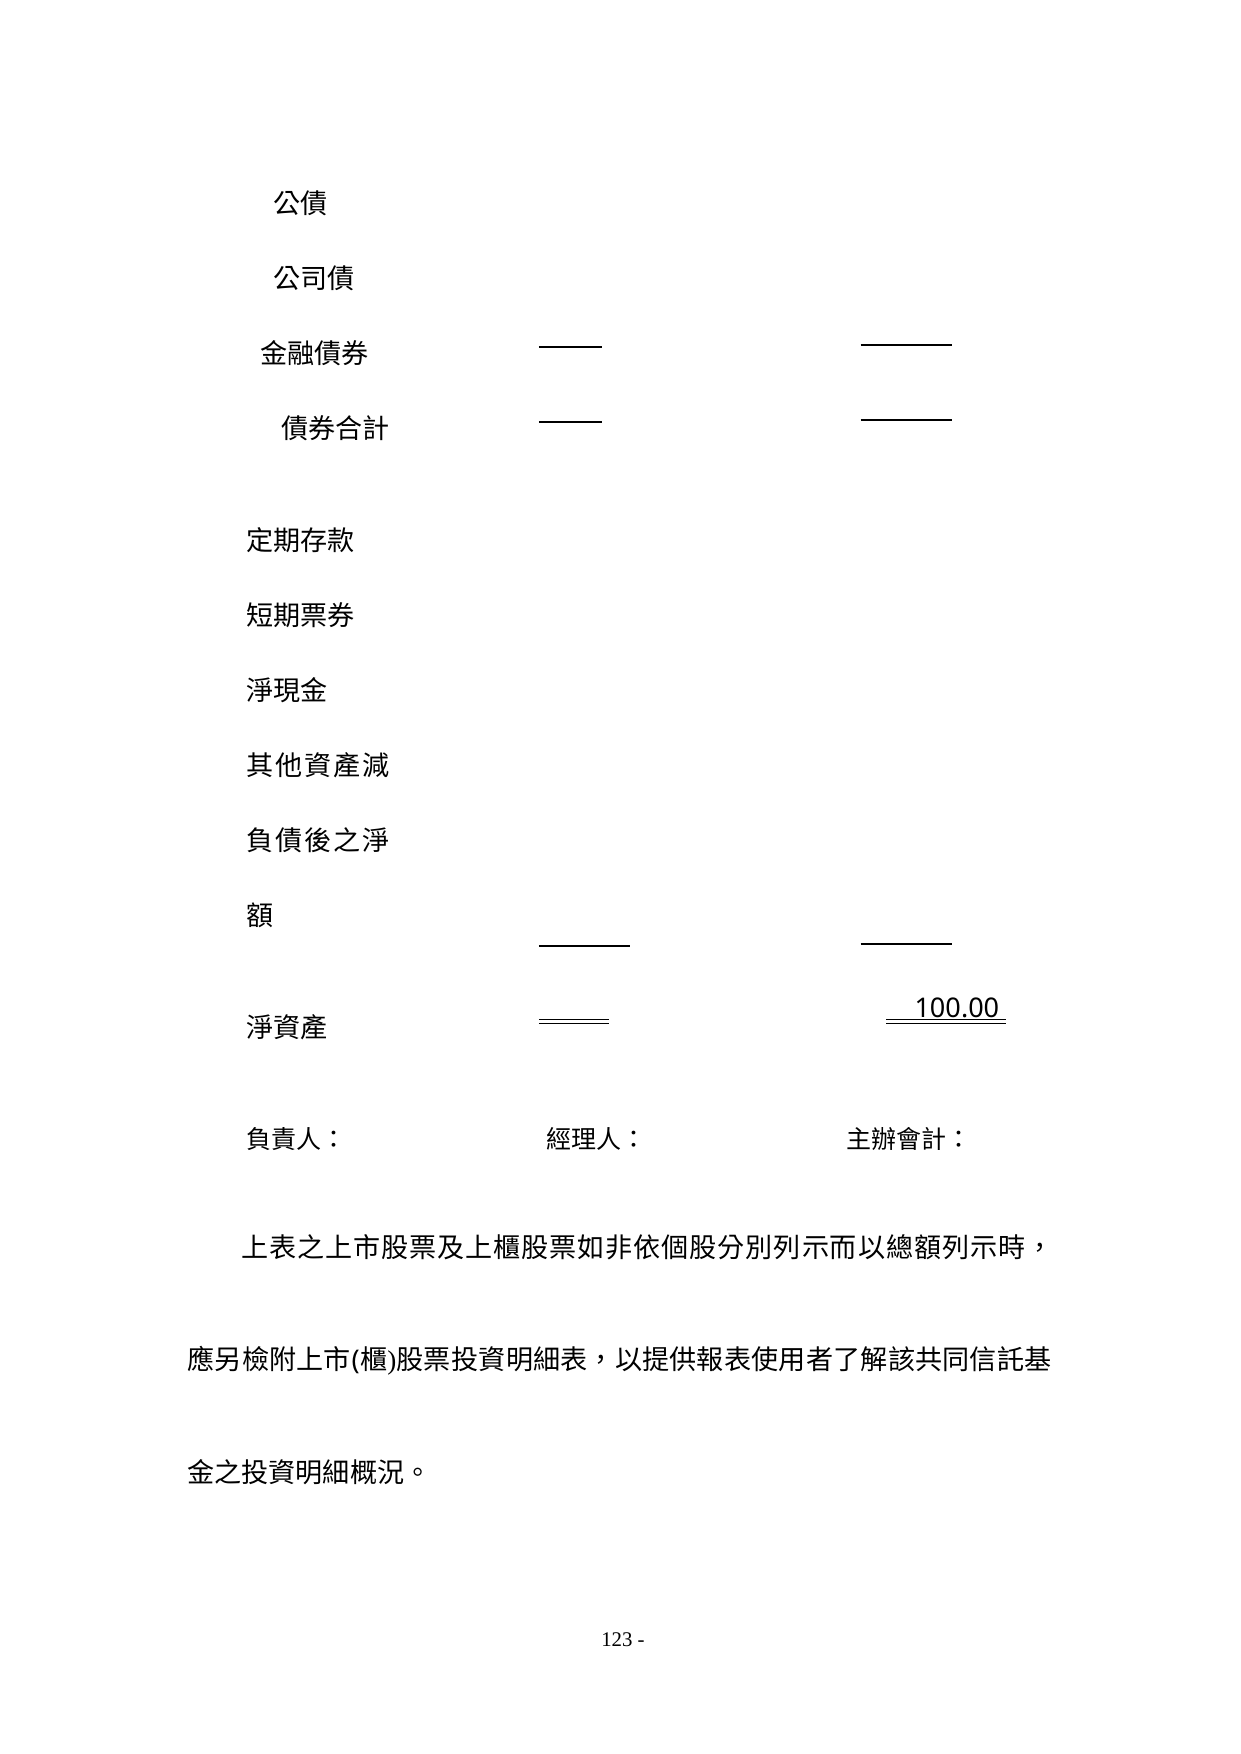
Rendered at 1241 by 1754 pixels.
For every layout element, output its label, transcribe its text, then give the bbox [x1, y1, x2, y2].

table_cell [844, 726, 1028, 951]
table_cell 公債 [244, 165, 392, 239]
table_cell [673, 501, 843, 576]
table_cell [844, 576, 1028, 651]
table_cell [673, 651, 843, 726]
table_cell [673, 165, 843, 239]
table_cell [244, 951, 392, 988]
table_cell [536, 951, 673, 988]
table_cell [393, 465, 536, 501]
table_cell [393, 165, 536, 239]
table_cell [673, 240, 843, 314]
table_cell [536, 726, 673, 951]
table_cell [673, 951, 843, 988]
table_cell [536, 240, 673, 314]
text 上表之上市股票及上櫃股票如非依個股分別列示而以總額列示時，應另檢附上市(櫃)股票投資明細表，以提供報表使用者了解該共同信託基金之投資明細概況。 [187, 1208, 1053, 1508]
table_cell 定期存款 [244, 501, 392, 576]
table_cell [393, 240, 536, 314]
table_cell [673, 576, 843, 651]
table_cell 其他資產減負債後之淨額 [244, 726, 392, 951]
table_cell [536, 165, 673, 239]
table_cell [393, 390, 536, 464]
table_cell [673, 726, 843, 951]
table_cell [844, 951, 1028, 988]
table_cell 公司債 [244, 240, 392, 314]
table_cell [393, 951, 536, 988]
table_cell [844, 651, 1028, 726]
table_cell [536, 465, 673, 501]
table_cell [844, 465, 1028, 501]
table_cell [673, 465, 843, 501]
table_cell [536, 501, 673, 576]
table_cell [244, 465, 392, 501]
table_cell 短期票券 [244, 576, 392, 651]
table_header 負責人： [244, 1119, 543, 1157]
table_cell 金融債券 [244, 315, 392, 389]
table_cell [536, 315, 673, 389]
table_cell [844, 165, 1028, 239]
table_cell [673, 315, 843, 389]
table_cell [844, 390, 1028, 464]
table_cell 淨資產 [244, 988, 392, 1063]
table_cell [673, 988, 843, 1063]
table_cell [393, 501, 536, 576]
table_cell [536, 390, 673, 464]
table_cell [844, 240, 1028, 314]
table_cell [393, 651, 536, 726]
table_cell [393, 576, 536, 651]
table_header 主辦會計： [844, 1119, 1031, 1157]
table_cell 100.00 [844, 988, 1028, 1063]
table_cell 債券合計 [244, 390, 392, 464]
table_cell 淨現金 [244, 651, 392, 726]
table_cell [673, 390, 843, 464]
table_header 經理人： [544, 1119, 843, 1157]
table_cell [536, 988, 673, 1063]
table_cell [844, 501, 1028, 576]
table_cell [393, 726, 536, 951]
table_cell [536, 651, 673, 726]
table_cell [393, 315, 536, 389]
table_cell [844, 315, 1028, 389]
table_cell [393, 988, 536, 1063]
table_cell [536, 576, 673, 651]
